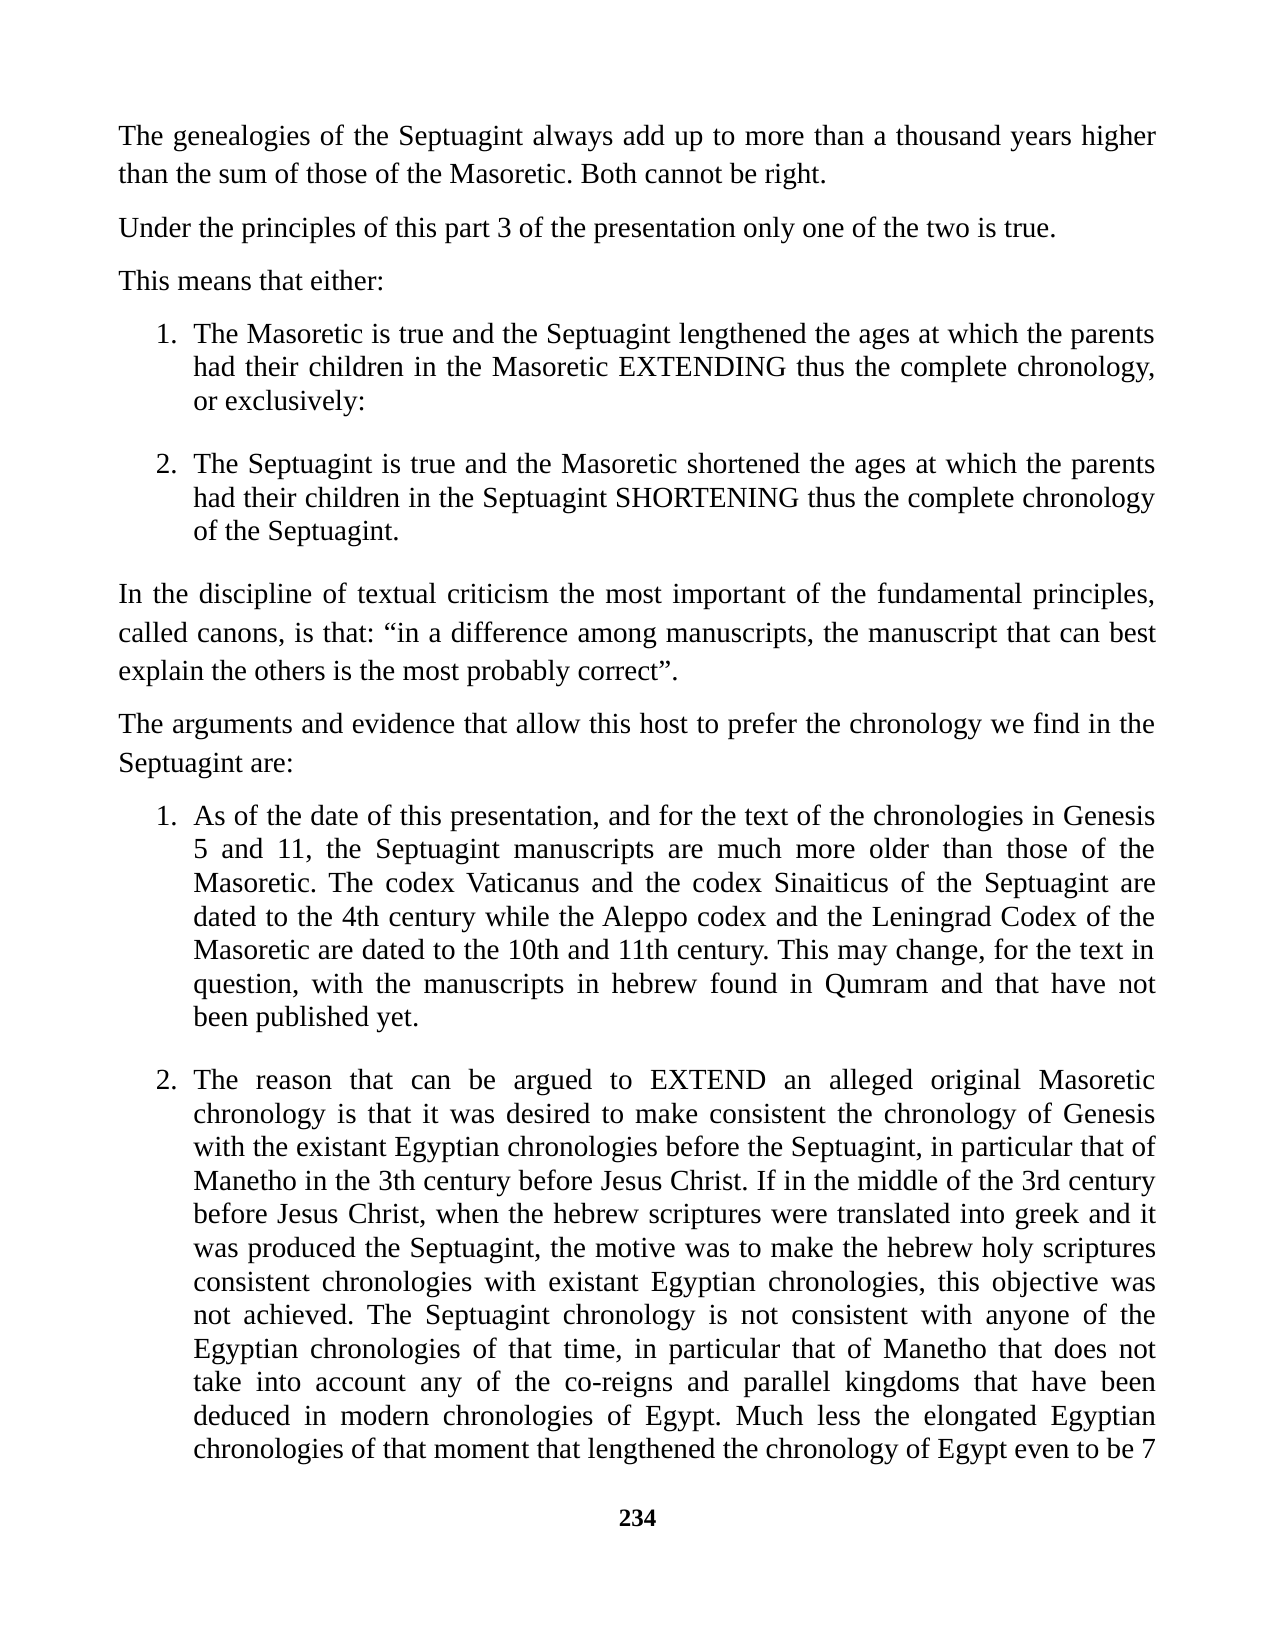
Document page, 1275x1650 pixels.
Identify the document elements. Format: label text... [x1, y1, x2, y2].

text Under the principles of this part 3 of the presentation only one of the two is true. [118, 210, 1157, 243]
text The arguments and evidence that allow this host to prefer the chronology we find in the Septuagint are: [118, 706, 1157, 778]
list The Septuagint is true and the Masoretic shortened the ages at which the parents had their children in the Septuagint SHORTENING thus the complete chronology of the Septuagint. [156, 446, 1157, 547]
text The genealogies of the Septuagint always add up to more than a thousand years higher than the sum of those of the Masoretic. Both cannot be right. [118, 118, 1157, 190]
text This means that either: [118, 263, 1157, 296]
list As of the date of this presentation, and for the text of the chronologies in Genesis 5 and 11, the Septuagint manuscripts are much more older than those of the Masoretic. The codex Vaticanus and the codex Sinaiticus of the Septuagint are dated to the 4th century while the Aleppo codex and the Leningrad Codex of the Masoretic are dated to the 10th and 11th century. This may change, for the text in question, with the manuscripts in hebrew found in Qumram and that have not been published yet. [156, 798, 1157, 1033]
list The reason that can be argued to EXTEND an alleged original Masoretic chronology is that it was desired to make consistent the chronology of Genesis with the existant Egyptian chronologies before the Septuagint, in particular that of Manetho in the 3th century before Jesus Christ. If in the middle of the 3rd century before Jesus Christ, when the hebrew scriptures were translated into greek and it was produced the Septuagint, the motive was to make the hebrew holy scriptures consistent chronologies with existant Egyptian chronologies, this objective was not achieved. The Septuagint chronology is not consistent with anyone of the Egyptian chronologies of that time, in particular that of Manetho that does not take into account any of the co-reigns and parallel kingdoms that have been deduced in modern chronologies of Egypt. Much less the elongated Egyptian chronologies of that moment that lengthened the chronology of Egypt even to be 7 [156, 1062, 1157, 1465]
text In the discipline of textual criticism the most important of the fundamental principles, called canons, is that: “in a difference among manuscripts, the manuscript that can best explain the others is the most probably correct”. [118, 576, 1157, 687]
list The Masoretic is true and the Septuagint lengthened the ages at which the parents had their children in the Masoretic EXTENDING thus the complete chronology, or exclusively: [156, 316, 1157, 417]
